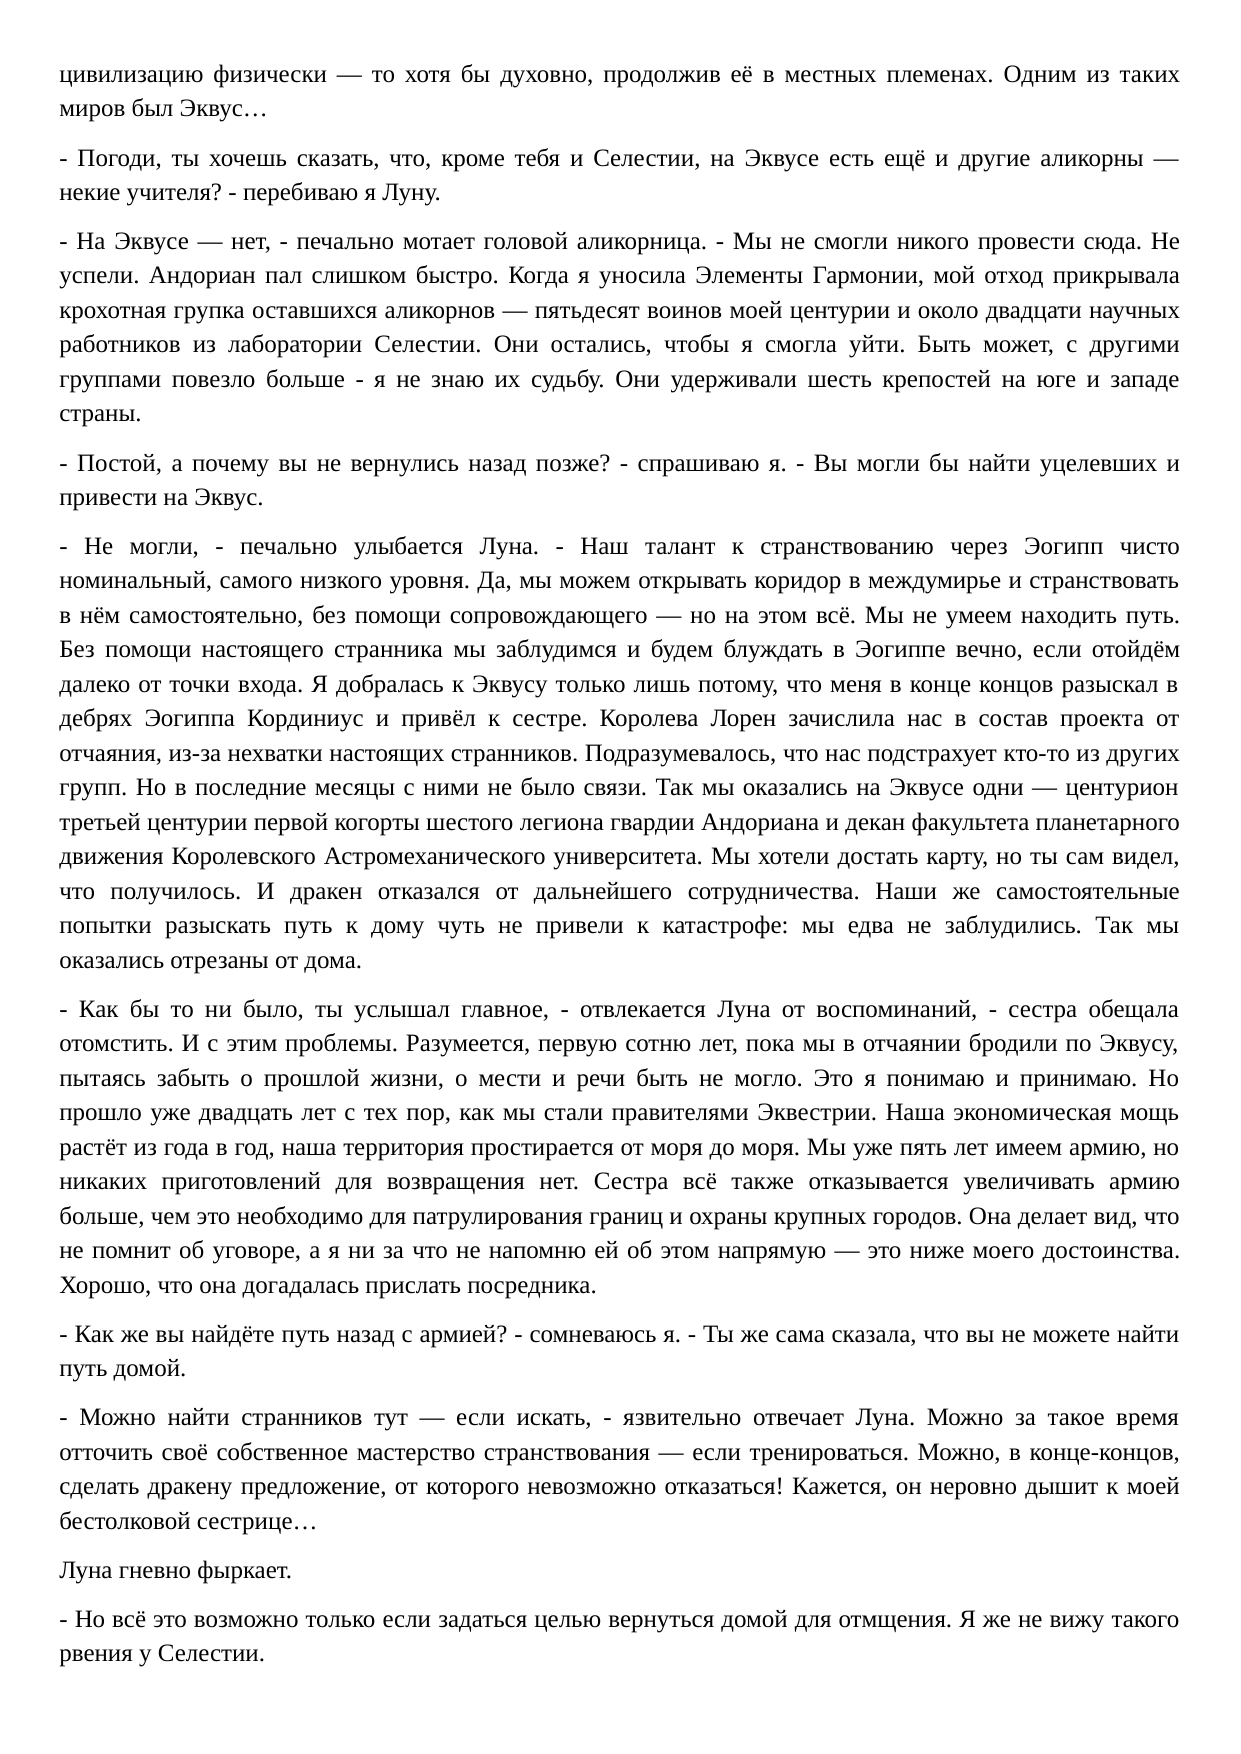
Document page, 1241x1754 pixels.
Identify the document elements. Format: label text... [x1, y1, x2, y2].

text - Не могли, - печально улыбается Луна. - Наш талант к странствованию через Эогипп чисто номинальный, самого низкого уровня. Да, мы можем открывать коридор в междумирье и странствовать в нём самостоятельно, без помощи сопровождающего — но на этом всё. Мы не умеем находить путь. Без помощи настоящего странника мы заблудимся и будем блуждать в Эогиппе вечно, если отойдём далеко от точки входа. Я добралась к Эквусу только лишь потому, что меня в конце концов разыскал в дебрях Эогиппа Кординиус и привёл к сестре. Королева Лорен зачислила нас в состав проекта от отчаяния, из-за нехватки настоящих странников. Подразумевалось, что нас подстрахует кто-то из других групп. Но в последние месяцы с ними не было связи. Так мы оказались на Эквусе одни — центурион третьей центурии первой когорты шестого легиона гвардии Андориана и декан факультета планетарного движения Королевского Астромеханического университета. Мы хотели достать карту, но ты сам видел, что получилось. И дракен отказался от дальнейшего сотрудничества. Наши же самостоятельные попытки разыскать путь к дому чуть не привели к катастрофе: мы едва не заблудились. Так мы оказались отрезаны от дома. [59, 531, 1181, 974]
text - Как бы то ни было, ты услышал главное, - отвлекается Луна от воспоминаний, - сестра обещала отомстить. И с этим проблемы. Разумеется, первую сотню лет, пока мы в отчаянии бродили по Эквусу, пытаясь забыть о прошлой жизни, о мести и речи быть не могло. Это я понимаю и принимаю. Но прошло уже двадцать лет с тех пор, как мы стали правителями Эквестрии. Наша экономическая мощь растёт из года в год, наша территория простирается от моря до моря. Мы уже пять лет имеем армию, но никаких приготовлений для возвращения нет. Сестра всё также отказывается увеличивать армию больше, чем это необходимо для патрулирования границ и охраны крупных городов. Она делает вид, что не помнит об уговоре, а я ни за что не напомню ей об этом напрямую — это ниже моего достоинства. Хорошо, что она догадалась прислать посредника. [59, 994, 1181, 1298]
text - Но всё это возможно только если задаться целью вернуться домой для отмщения. Я же не вижу такого рвения у Селестии. [59, 1604, 1181, 1667]
text цивилизацию физически — то хотя бы духовно, продолжив её в местных племенах. Одним из таких миров был Эквус… [59, 59, 1181, 122]
text - Можно найти странников тут — если искать, - язвительно отвечает Луна. Можно за такое время отточить своё собственное мастерство странствования — если тренироваться. Можно, в конце-концов, сделать дракену предложение, от которого невозможно отказаться! Кажется, он неровно дышит к моей бестолковой сестрице… [59, 1402, 1181, 1534]
text - На Эквусе — нет, - печально мотает головой аликорница. - Мы не смогли никого провести сюда. Не успели. Андориан пал слишком быстро. Когда я уносила Элементы Гармонии, мой отход прикрывала крохотная групка оставшихся аликорнов — пятьдесят воинов моей центурии и около двадцати научных работников из лаборатории Селестии. Они остались, чтобы я смогла уйти. Быть может, с другими группами повезло больше - я не знаю их судьбу. Они удерживали шесть крепостей на юге и западе страны. [59, 226, 1181, 427]
text - Постой, а почему вы не вернулись назад позже? - спрашиваю я. - Вы могли бы найти уцелевших и привести на Эквус. [59, 448, 1181, 511]
text - Погоди, ты хочешь сказать, что, кроме тебя и Селестии, на Эквусе есть ещё и другие аликорны — некие учителя? - перебиваю я Луну. [59, 143, 1181, 206]
text Луна гневно фыркает. [59, 1555, 1181, 1584]
text - Как же вы найдёте путь назад с армией? - сомневаюсь я. - Ты же сама сказала, что вы не можете найти путь домой. [59, 1319, 1181, 1382]
